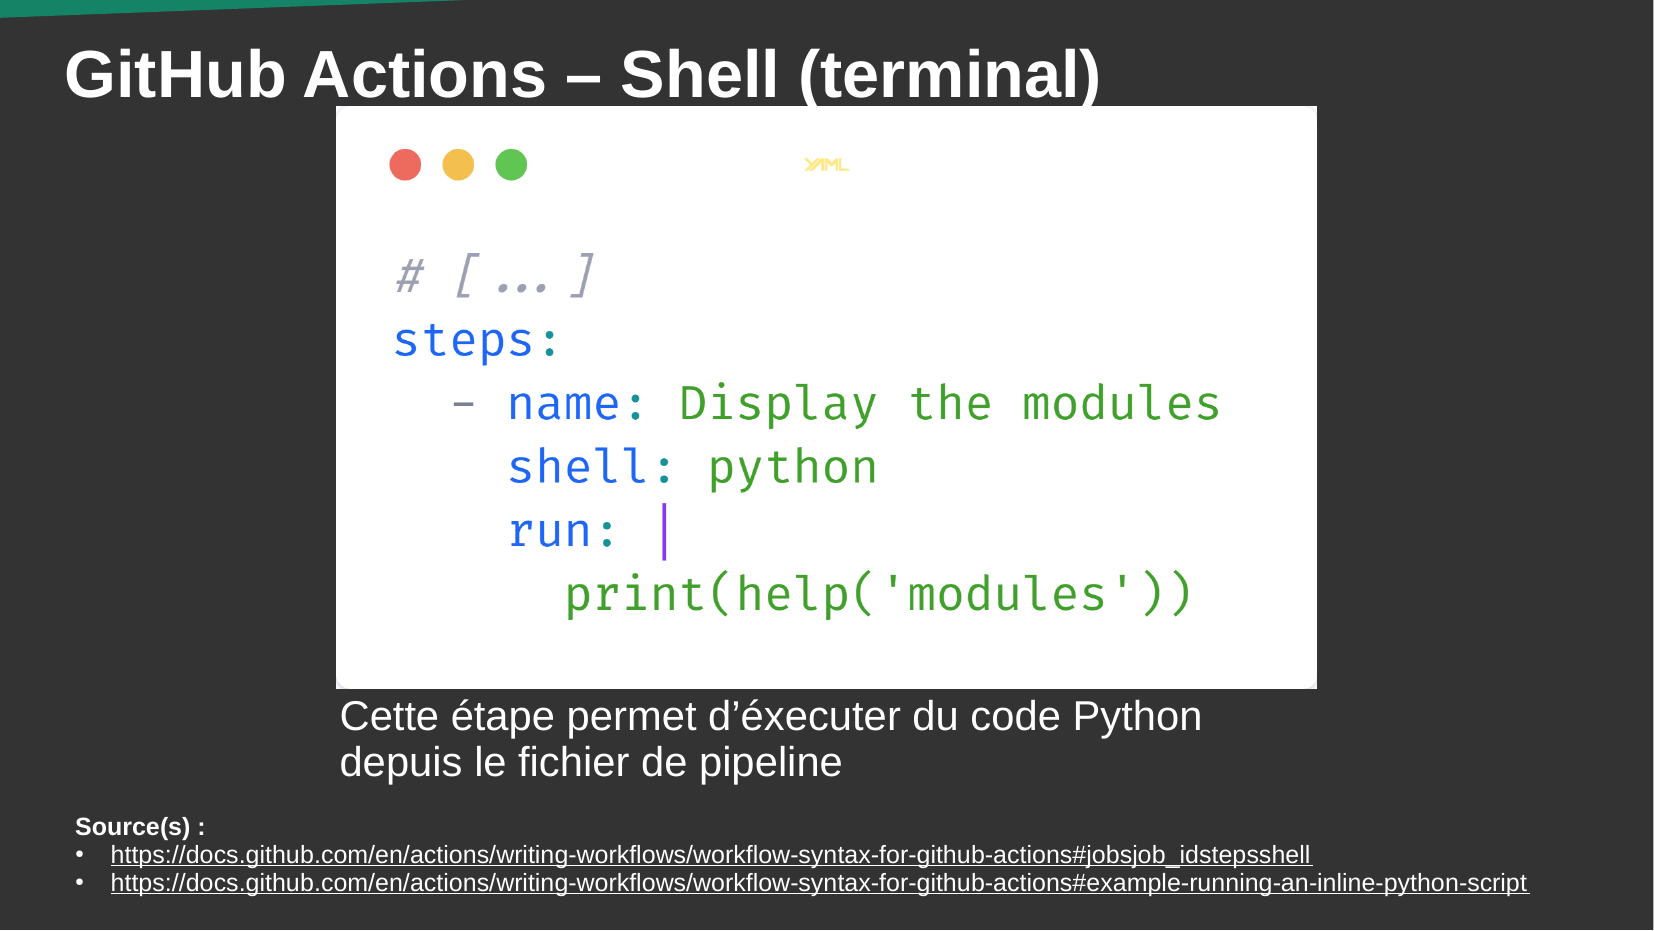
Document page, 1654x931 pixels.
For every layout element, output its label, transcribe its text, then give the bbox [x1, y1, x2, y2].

text_box Cette étape permet d’éxecuter du code Python depuis le fichier de pipeline [324, 685, 1241, 793]
text_box Source(s) : https://docs.github.com/en/actions/writing-workflows/workflow-syntax-for-github-actions#jobsjob_idstepsshell https://docs.github.com/en/actions/writing-workflows/workflow-syntax-for-github-actions#example-running-an-inline-python-script [60, 795, 1595, 905]
picture [336, 106, 1317, 689]
title GitHub Actions – Shell (terminal) [64, 37, 1577, 119]
text_box [0, 0, 467, 18]
